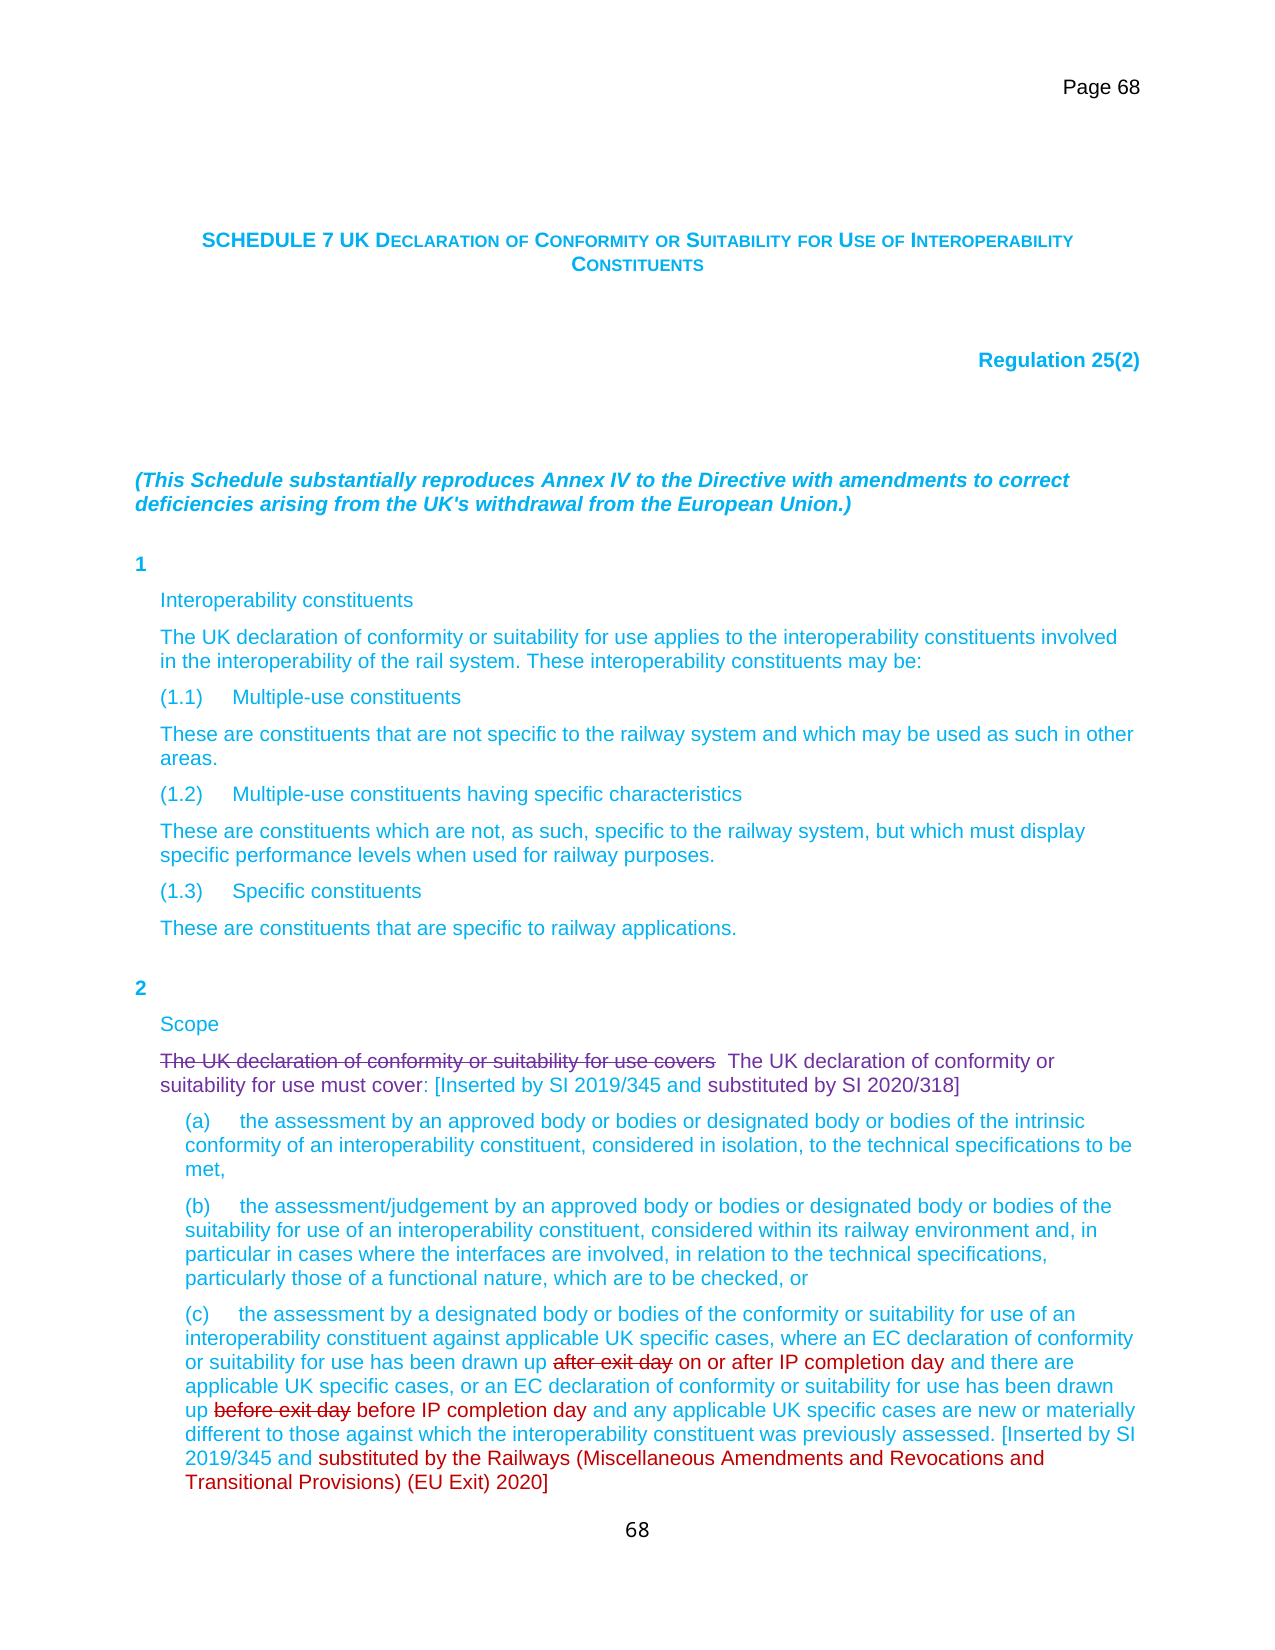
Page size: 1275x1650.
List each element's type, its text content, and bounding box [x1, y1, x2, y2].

text The UK declaration of conformity or suitability for use applies to the interoperability constituents involved in the interoperability of the rail system. These interoperability constituents may be: [160, 625, 1140, 673]
text (This Schedule substantially reproduces Annex IV to the Directive with amendments to correct deficiencies arising from the UK's withdrawal from the European Union.) [135, 467, 1140, 515]
text (1.2) Multiple-use constituents having specific characteristics [160, 782, 1140, 806]
text Scope [160, 1012, 1140, 1036]
text (a) the assessment by an approved body or bodies or designated body or bodies of the intrinsic conformity of an interoperability constituent, considered in isolation, to the technical specifications to be met, [185, 1109, 1140, 1181]
text (1.1) Multiple-use constituents [160, 685, 1140, 709]
text 2 [135, 976, 1140, 1000]
text The UK declaration of conformity or suitability for use covers The UK declaration of conformity or suitability for use must cover: [Inserted by SI 2019/345 and substituted by SI 2020/318] [160, 1049, 1140, 1097]
text These are constituents that are not specific to the railway system and which may be used as such in other areas. [160, 722, 1140, 769]
text (1.3) Specific constituents [160, 879, 1140, 903]
text Regulation 25(2) [135, 348, 1140, 372]
text SCHEDULE 7 UK Declaration of Conformity or Suitability for Use of Interoperability Constituents [135, 228, 1140, 276]
text These are constituents which are not, as such, specific to the railway system, but which must display specific performance levels when used for railway purposes. [160, 818, 1140, 866]
text (b) the assessment/judgement by an approved body or bodies or designated body or bodies of the suitability for use of an interoperability constituent, considered within its railway environment and, in particular in cases where the interfaces are involved, in relation to the technical specifications, particularly those of a functional nature, which are to be checked, or [185, 1193, 1140, 1289]
text These are constituents that are specific to railway applications. [160, 915, 1140, 939]
text 1 [135, 552, 1140, 576]
text (c) the assessment by a designated body or bodies of the conformity or suitability for use of an interoperability constituent against applicable UK specific cases, where an EC declaration of conformity or suitability for use has been drawn up after exit day on or after IP completion day and there are applicable UK specific cases, or an EC declaration of conformity or suitability for use has been drawn up before exit day before IP completion day and any applicable UK specific cases are new or materially different to those against which the interoperability constituent was previously assessed. [Inserted by SI 2019/345 and substituted by the Railways (Miscellaneous Amendments and Revocations and Transitional Provisions) (EU Exit) 2020] [185, 1302, 1140, 1493]
text Interoperability constituents [160, 588, 1140, 612]
